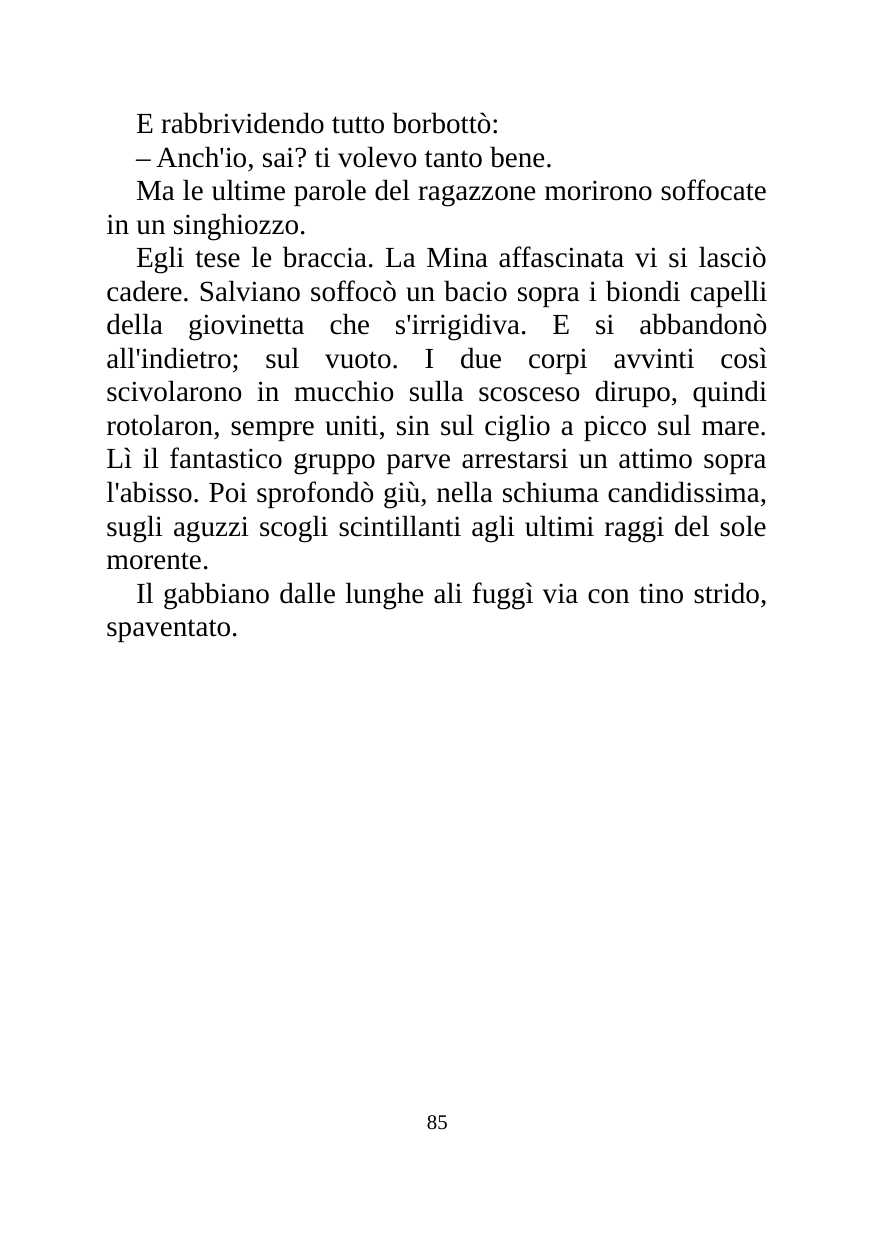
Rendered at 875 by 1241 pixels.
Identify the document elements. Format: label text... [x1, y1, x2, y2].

text Egli tese le braccia. La Mina affascinata vi si lasciò cadere. Salviano soffocò un bacio sopra i biondi capelli della giovinetta che s'irrigidiva. E si abbandonò all'indietro; sul vuoto. I due corpi avvinti così scivolarono in mucchio sulla scosceso dirupo, quindi rotolaron, sempre uniti, sin sul ciglio a picco sul mare. Lì il fantastico gruppo parve arrestarsi un attimo sopra l'abisso. Poi sprofondò giù, nella schiuma candidissima, sugli aguzzi scogli scintillanti agli ultimi raggi del sole morente. [106, 240, 768, 576]
text E rabbrividendo tutto borbottò: [106, 106, 768, 140]
text Ma le ultime parole del ragazzone morirono soffocate in un singhiozzo. [106, 173, 768, 240]
text – Anch'io, sai? ti volevo tanto bene. [106, 140, 768, 173]
text Il gabbiano dalle lunghe ali fuggì via con tino strido, spaventato. [106, 576, 768, 643]
